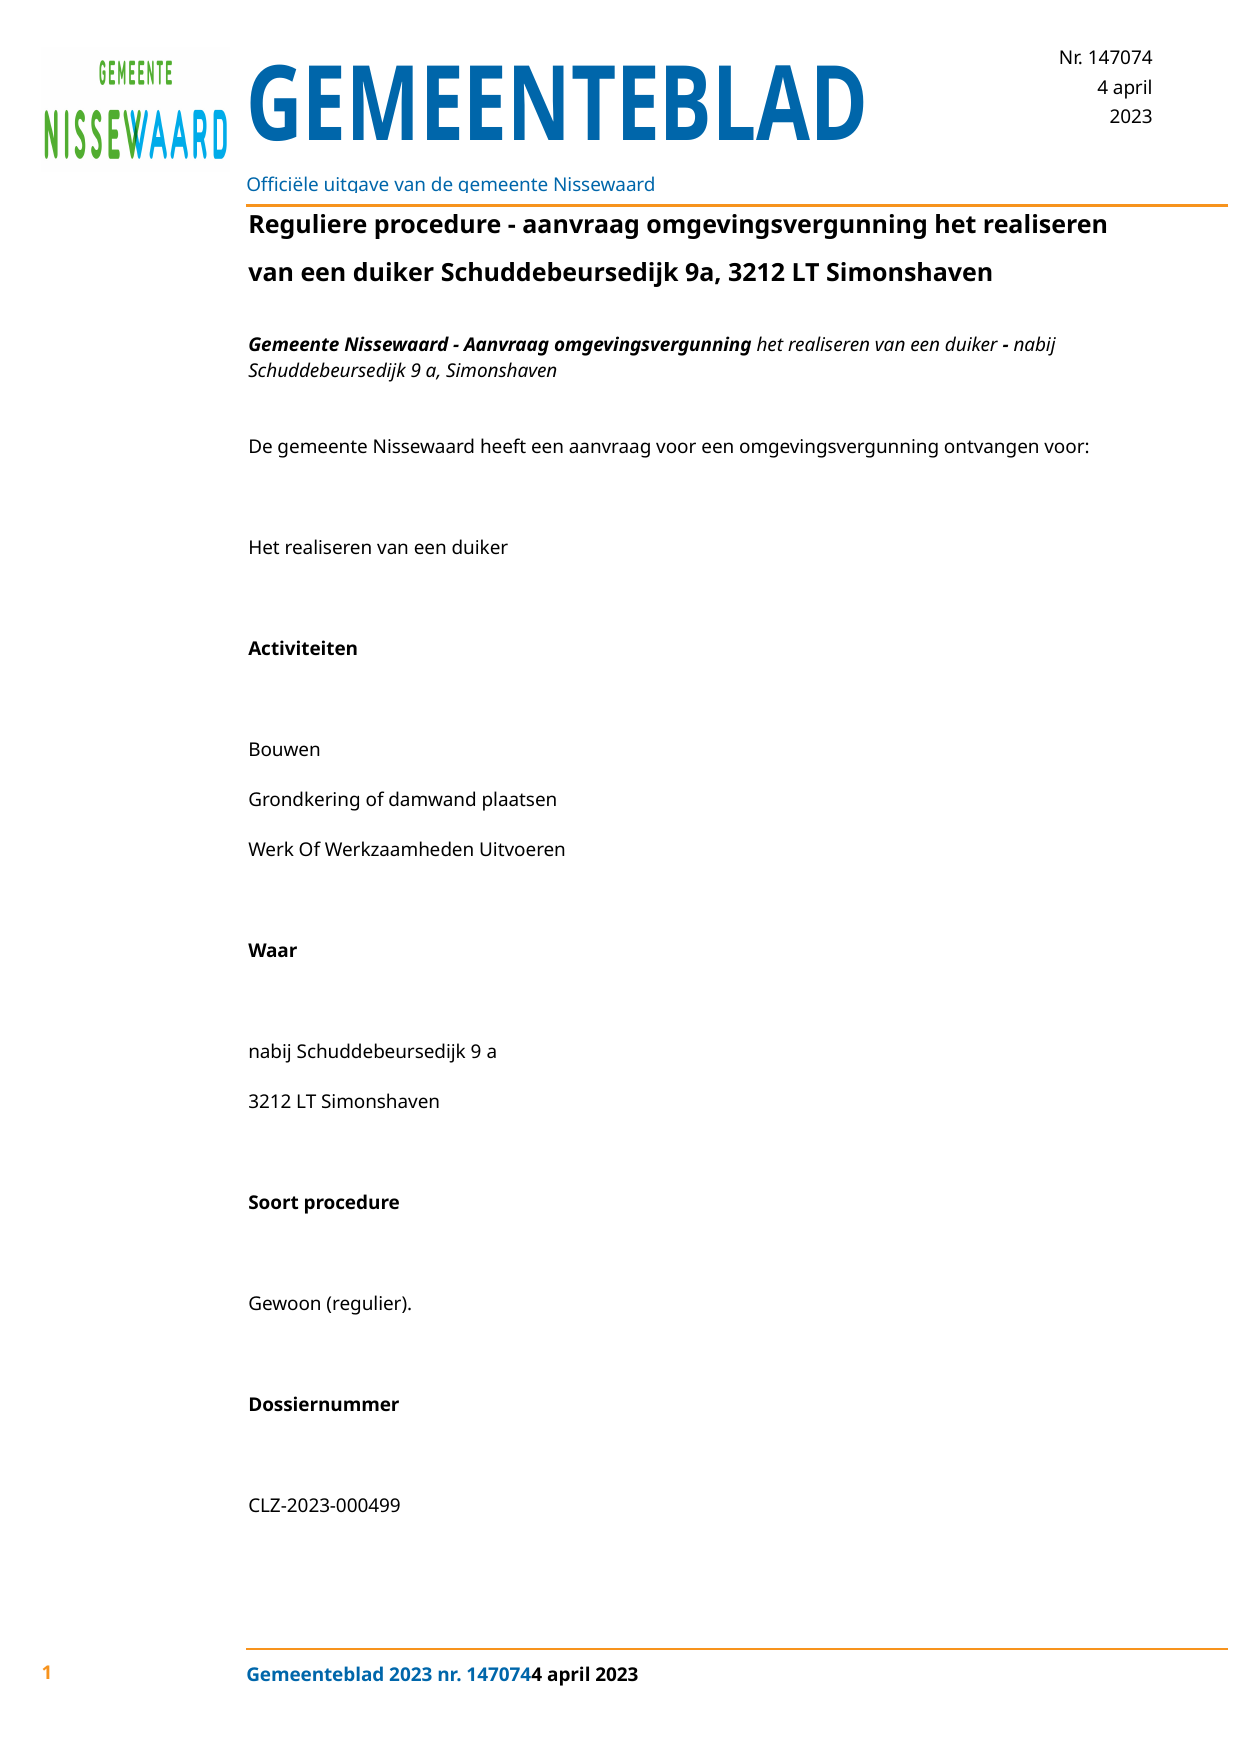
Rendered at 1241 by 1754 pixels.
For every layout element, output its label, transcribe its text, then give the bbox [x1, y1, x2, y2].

text Werk Of Werkzaamheden Uitvoeren [248, 837, 1152, 862]
text De gemeente Nissewaard heeft een aanvraag voor een omgevingsvergunning ontvangen voor: [248, 433, 1152, 459]
text Bouwen [248, 736, 1152, 762]
text Activiteiten [248, 635, 1152, 661]
text CLZ-2023-000499 [248, 1492, 1152, 1518]
text nabij Schuddebeursedijk 9 a [248, 1038, 1152, 1064]
text Gemeente Nissewaard - Aanvraag omgevingsvergunning het realiseren van een duiker - nabij Schuddebeursedijk 9 a, Simonshaven [248, 331, 1152, 383]
text Gewoon (regulier). [248, 1290, 1152, 1316]
text Reguliere procedure - aanvraag omgevingsvergunning het realiseren van een duiker Schuddebeursedijk 9a, 3212 LT Simonshaven [248, 207, 1152, 288]
text Grondkering of damwand plaatsen [248, 786, 1152, 812]
text Het realiseren van een duiker [248, 534, 1152, 560]
text 3212 LT Simonshaven [248, 1089, 1152, 1114]
text Soort procedure [248, 1189, 1152, 1215]
text Dossiernummer [248, 1391, 1152, 1417]
picture [41, 47, 231, 172]
text Waar [248, 937, 1152, 963]
